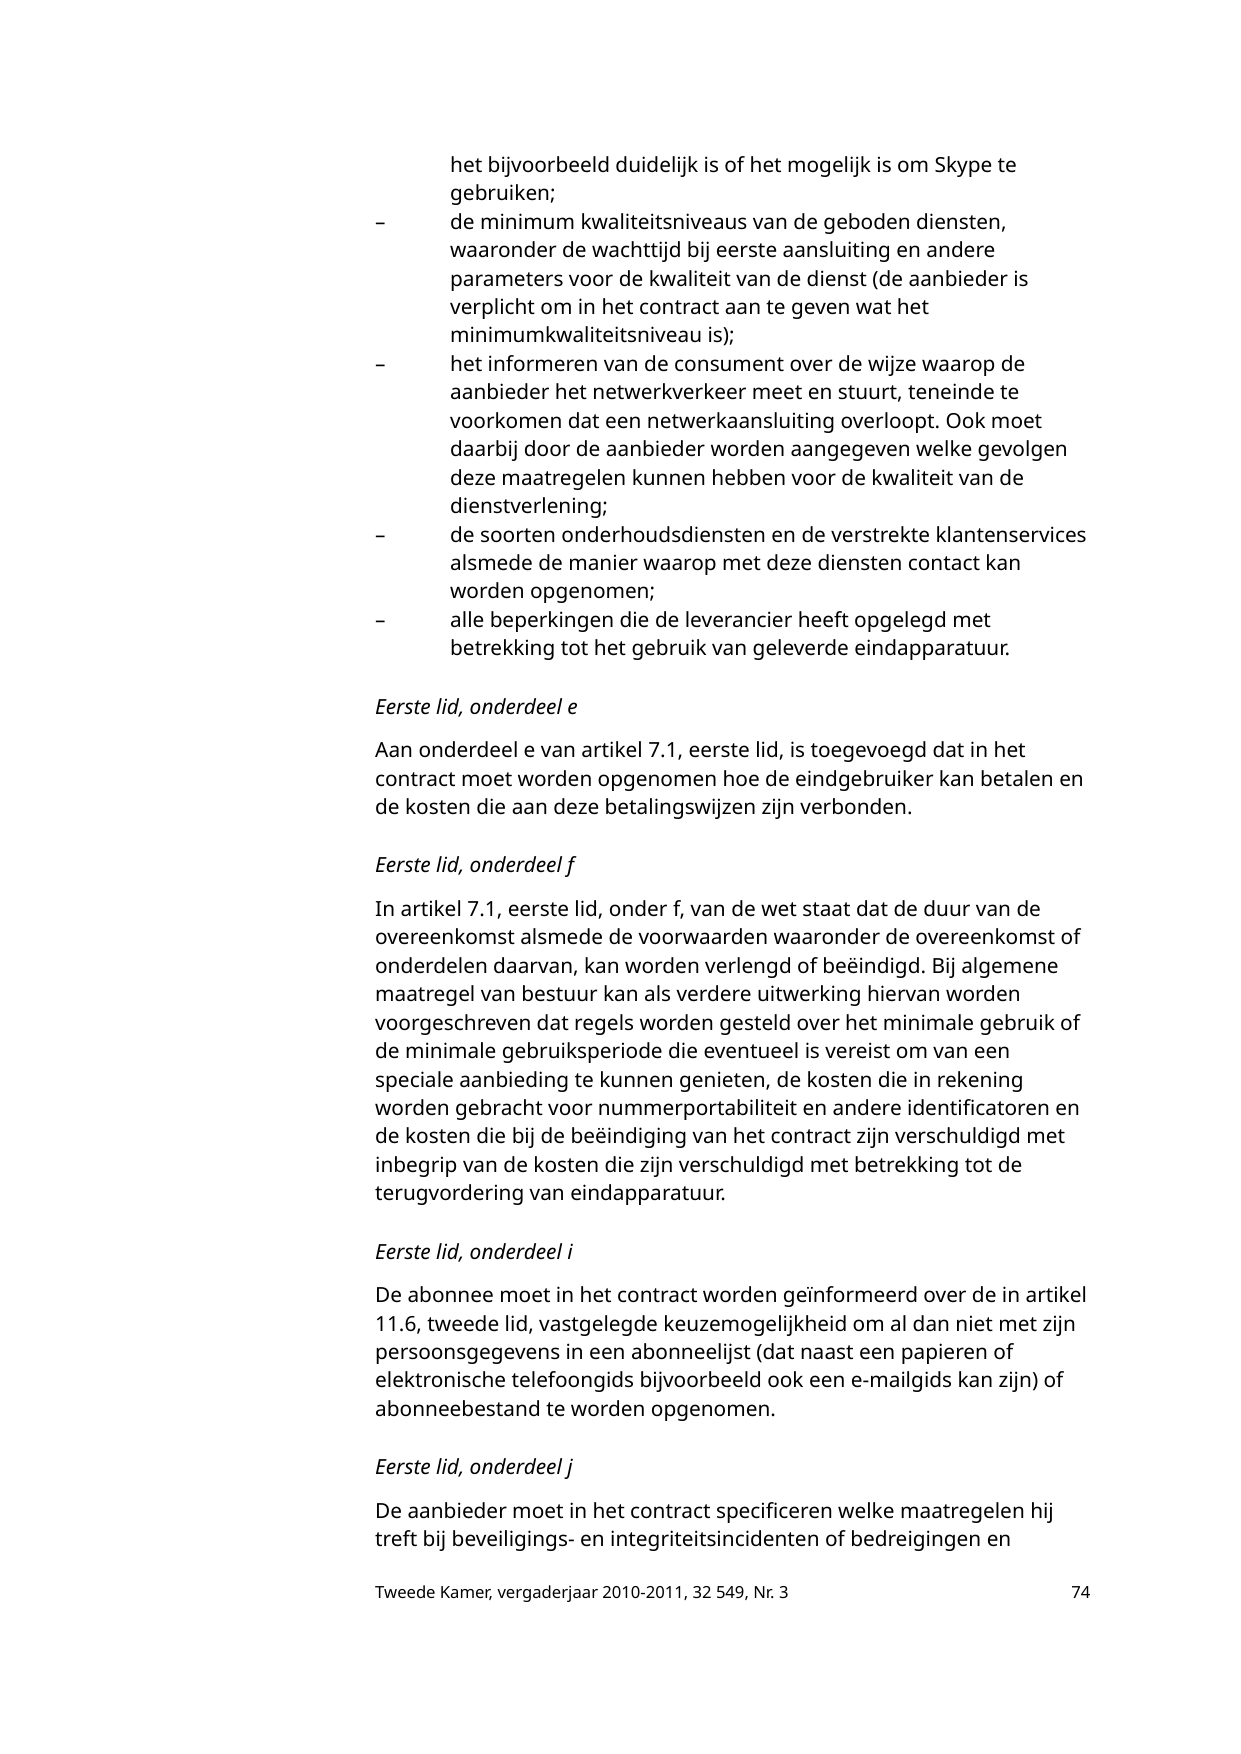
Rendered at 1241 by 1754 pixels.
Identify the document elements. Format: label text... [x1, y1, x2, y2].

text De aanbieder moet in het contract specificeren welke maatregelen hij treft bij beveiligings- en integriteitsincidenten of bedreigingen en [375, 1496, 1090, 1553]
list de soorten onderhoudsdiensten en de verstrekte klantenservices alsmede de manier waarop met deze diensten contact kan worden opgenomen; [375, 520, 1090, 605]
text Eerste lid, onderdeel i [375, 1237, 1090, 1265]
text De abonnee moet in het contract worden geïnformeerd over de in artikel 11.6, tweede lid, vastgelegde keuzemogelijkheid om al dan niet met zijn persoonsgegevens in een abonneelijst (dat naast een papieren of elektronische telefoongids bijvoorbeeld ook een e-mailgids kan zijn) of abonneebestand te worden opgenomen. [375, 1280, 1090, 1422]
list het bijvoorbeeld duidelijk is of het mogelijk is om Skype te gebruiken; [375, 150, 1090, 207]
text Aan onderdeel e van artikel 7.1, eerste lid, is toegevoegd dat in het contract moet worden opgenomen hoe de eindgebruiker kan betalen en de kosten die aan deze betalingswijzen zijn verbonden. [375, 735, 1090, 821]
text Eerste lid, onderdeel e [375, 692, 1090, 720]
list alle beperkingen die de leverancier heeft opgelegd met betrekking tot het gebruik van geleverde eindapparatuur. [375, 605, 1090, 662]
list het informeren van de consument over de wijze waarop de aanbieder het netwerkverkeer meet en stuurt, teneinde te voorkomen dat een netwerkaansluiting overloopt. Ook moet daarbij door de aanbieder worden aangegeven welke gevolgen deze maatregelen kunnen hebben voor de kwaliteit van de dienstverlening; [375, 349, 1090, 520]
text Eerste lid, onderdeel j [375, 1452, 1090, 1481]
list de minimum kwaliteitsniveaus van de geboden diensten, waaronder de wachttijd bij eerste aansluiting en andere parameters voor de kwaliteit van de dienst (de aanbieder is verplicht om in het contract aan te geven wat het minimumkwaliteitsniveau is); [375, 207, 1090, 349]
text Eerste lid, onderdeel f [375, 851, 1090, 879]
text In artikel 7.1, eerste lid, onder f, van de wet staat dat de duur van de overeenkomst alsmede de voorwaarden waaronder de overeenkomst of onderdelen daarvan, kan worden verlengd of beëindigd. Bij algemene maatregel van bestuur kan als verdere uitwerking hiervan worden voorgeschreven dat regels worden gesteld over het minimale gebruik of de minimale gebruiksperiode die eventueel is vereist om van een speciale aanbieding te kunnen genieten, de kosten die in rekening worden gebracht voor nummerportabiliteit en andere identificatoren en de kosten die bij de beëindiging van het contract zijn verschuldigd met inbegrip van de kosten die zijn verschuldigd met betrekking tot de terugvordering van eindapparatuur. [375, 894, 1090, 1207]
